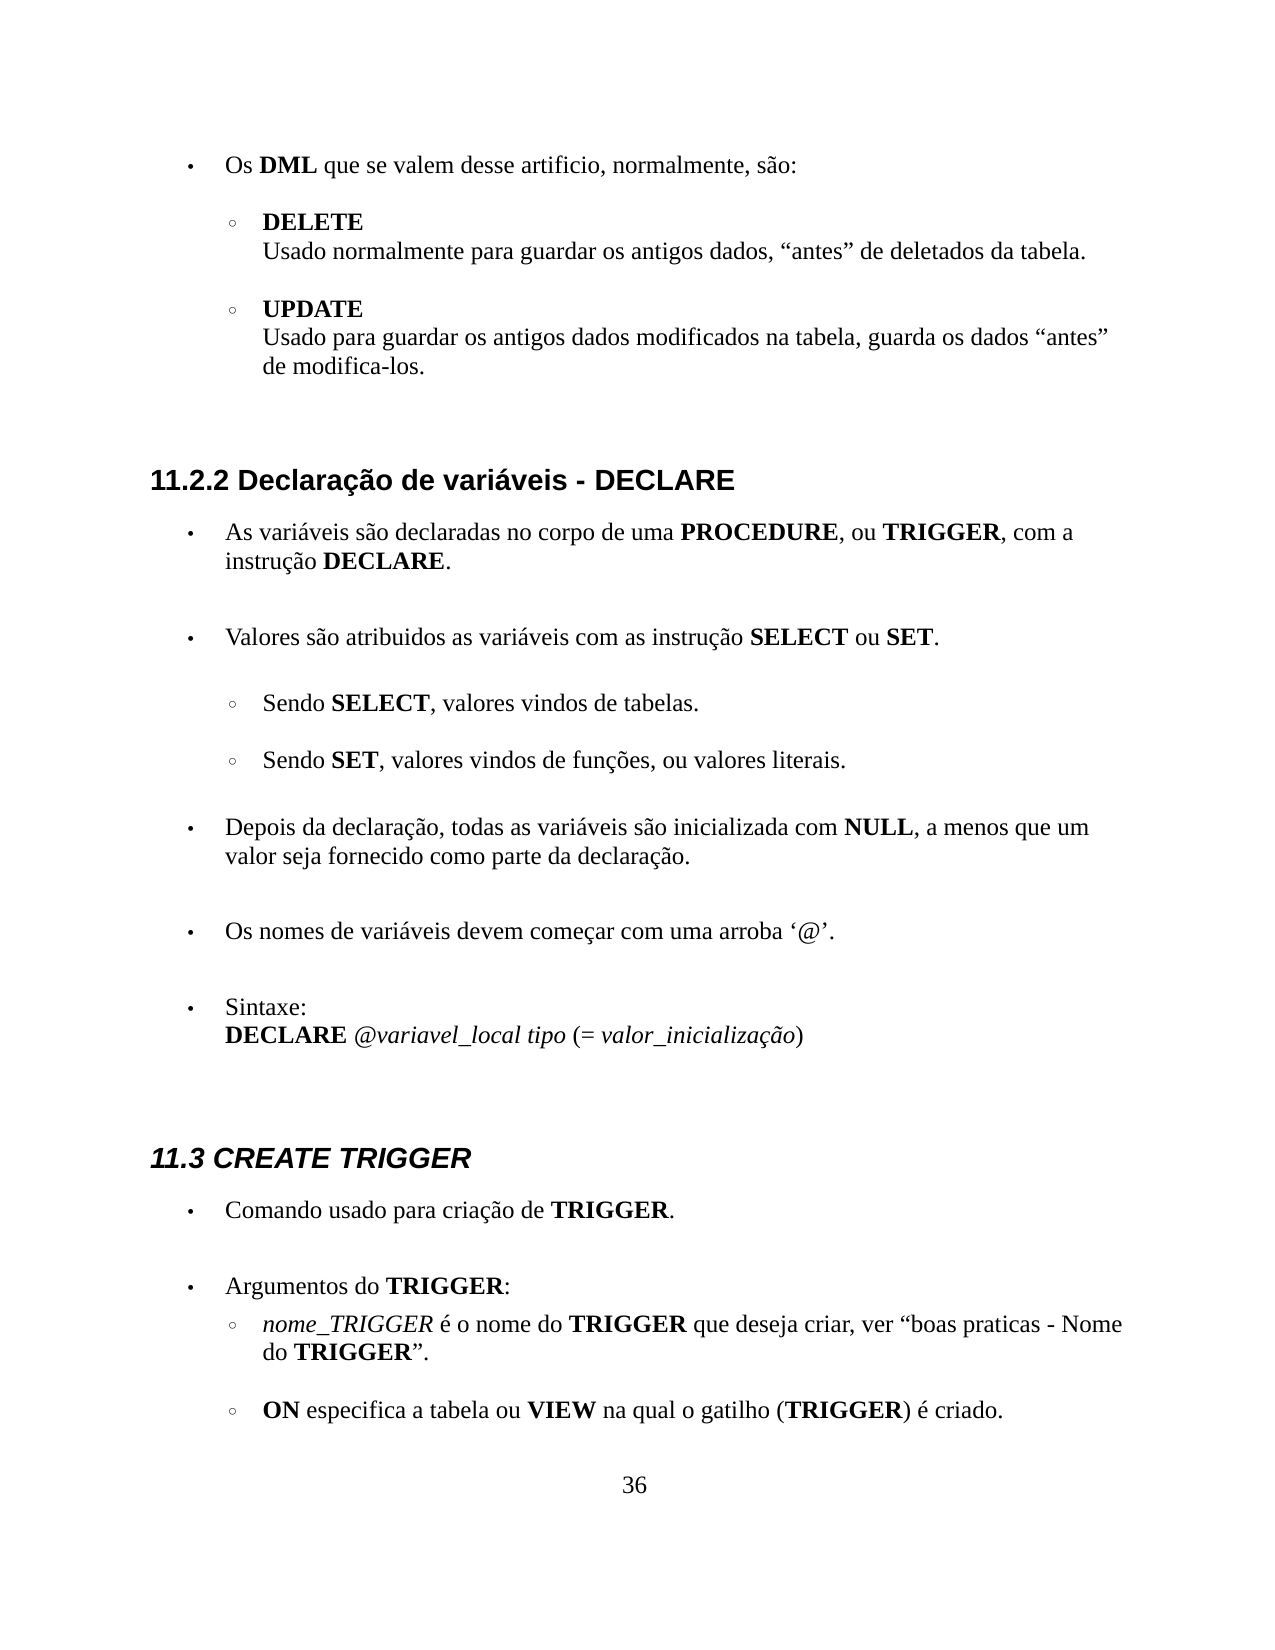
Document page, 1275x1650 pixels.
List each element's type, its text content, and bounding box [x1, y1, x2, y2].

list Sintaxe: DECLARE @variavel_local tipo (= valor_inicialização) [187, 992, 1125, 1078]
subtitle 11.2.2 Declaração de variáveis - DECLARE [150, 462, 1125, 496]
list Comando usado para criação de TRIGGER. [187, 1196, 1125, 1253]
subtitle 11.3 CREATE TRIGGER [150, 1141, 1125, 1174]
list ON especifica a tabela ou VIEW na qual o gatilho (TRIGGER) é criado. [225, 1395, 1125, 1424]
list Argumentos do TRIGGER: [187, 1271, 1125, 1300]
list UPDATE Usado para guardar os antigos dados modificados na tabela, guarda os dados “antes” de modifica-los. [225, 294, 1125, 409]
list Os nomes de variáveis devem começar com uma arroba ‘@’. [187, 916, 1125, 974]
list Sendo SELECT, valores vindos de tabelas. [225, 688, 1125, 746]
list As variáveis são declaradas no corpo de uma PROCEDURE, ou TRIGGER, com a instrução DECLARE. [187, 517, 1125, 604]
list Valores são atribuidos as variáveis com as instrução SELECT ou SET. [187, 622, 1125, 679]
list DELETE Usado normalmente para guardar os antigos dados, “antes” de deletados da tabela. [225, 207, 1125, 294]
list Depois da declaração, todas as variáveis são inicializada com NULL, a menos que um valor seja fornecido como parte da declaração. [187, 812, 1125, 898]
list Os DML que se valem desse artificio, normalmente, são: [187, 150, 1125, 207]
list nome_TRIGGER é o nome do TRIGGER que deseja criar, ver “boas praticas - Nome do TRIGGER”. [225, 1309, 1125, 1395]
list Sendo SET, valores vindos de funções, ou valores literais. [225, 746, 1125, 803]
